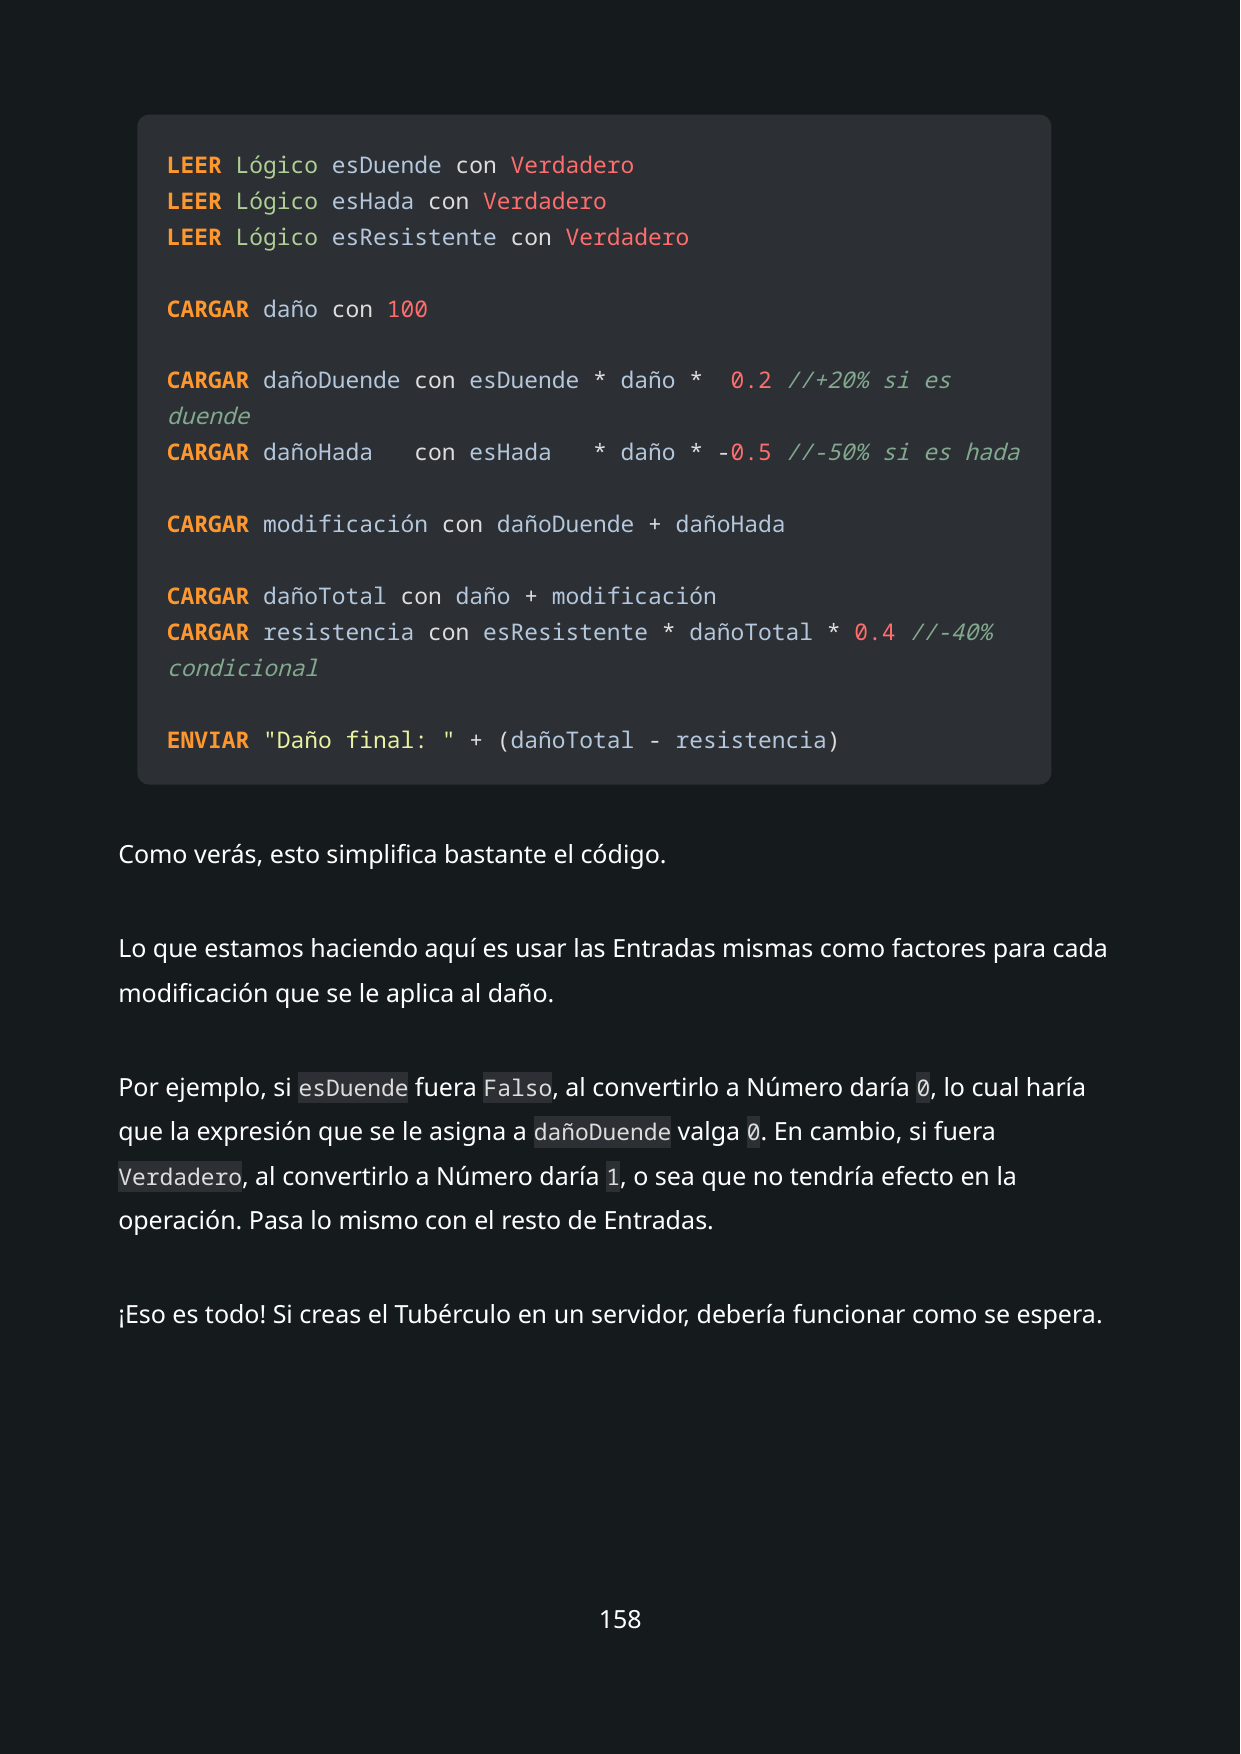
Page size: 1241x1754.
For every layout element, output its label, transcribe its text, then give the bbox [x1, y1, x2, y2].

text Por ejemplo, si esDuende fuera Falso, al convertirlo a Número daría 0, lo cual haría que la expresión que se le asigna a dañoDuende valga 0. En cambio, si fuera Verdadero, al convertirlo a Número daría 1, o sea que no tendría efecto en la operación. Pasa lo mismo con el resto de Entradas. [118, 1070, 1122, 1237]
text Como verás, esto simplifica bastante el código. [118, 837, 1122, 871]
text ¡Eso es todo! Si creas el Tubérculo en un servidor, debería funcionar como se espera. [118, 1297, 1122, 1331]
text Lo que estamos haciendo aquí es usar las Entradas mismas como factores para cada modificación que se le aplica al daño. [118, 931, 1122, 1009]
